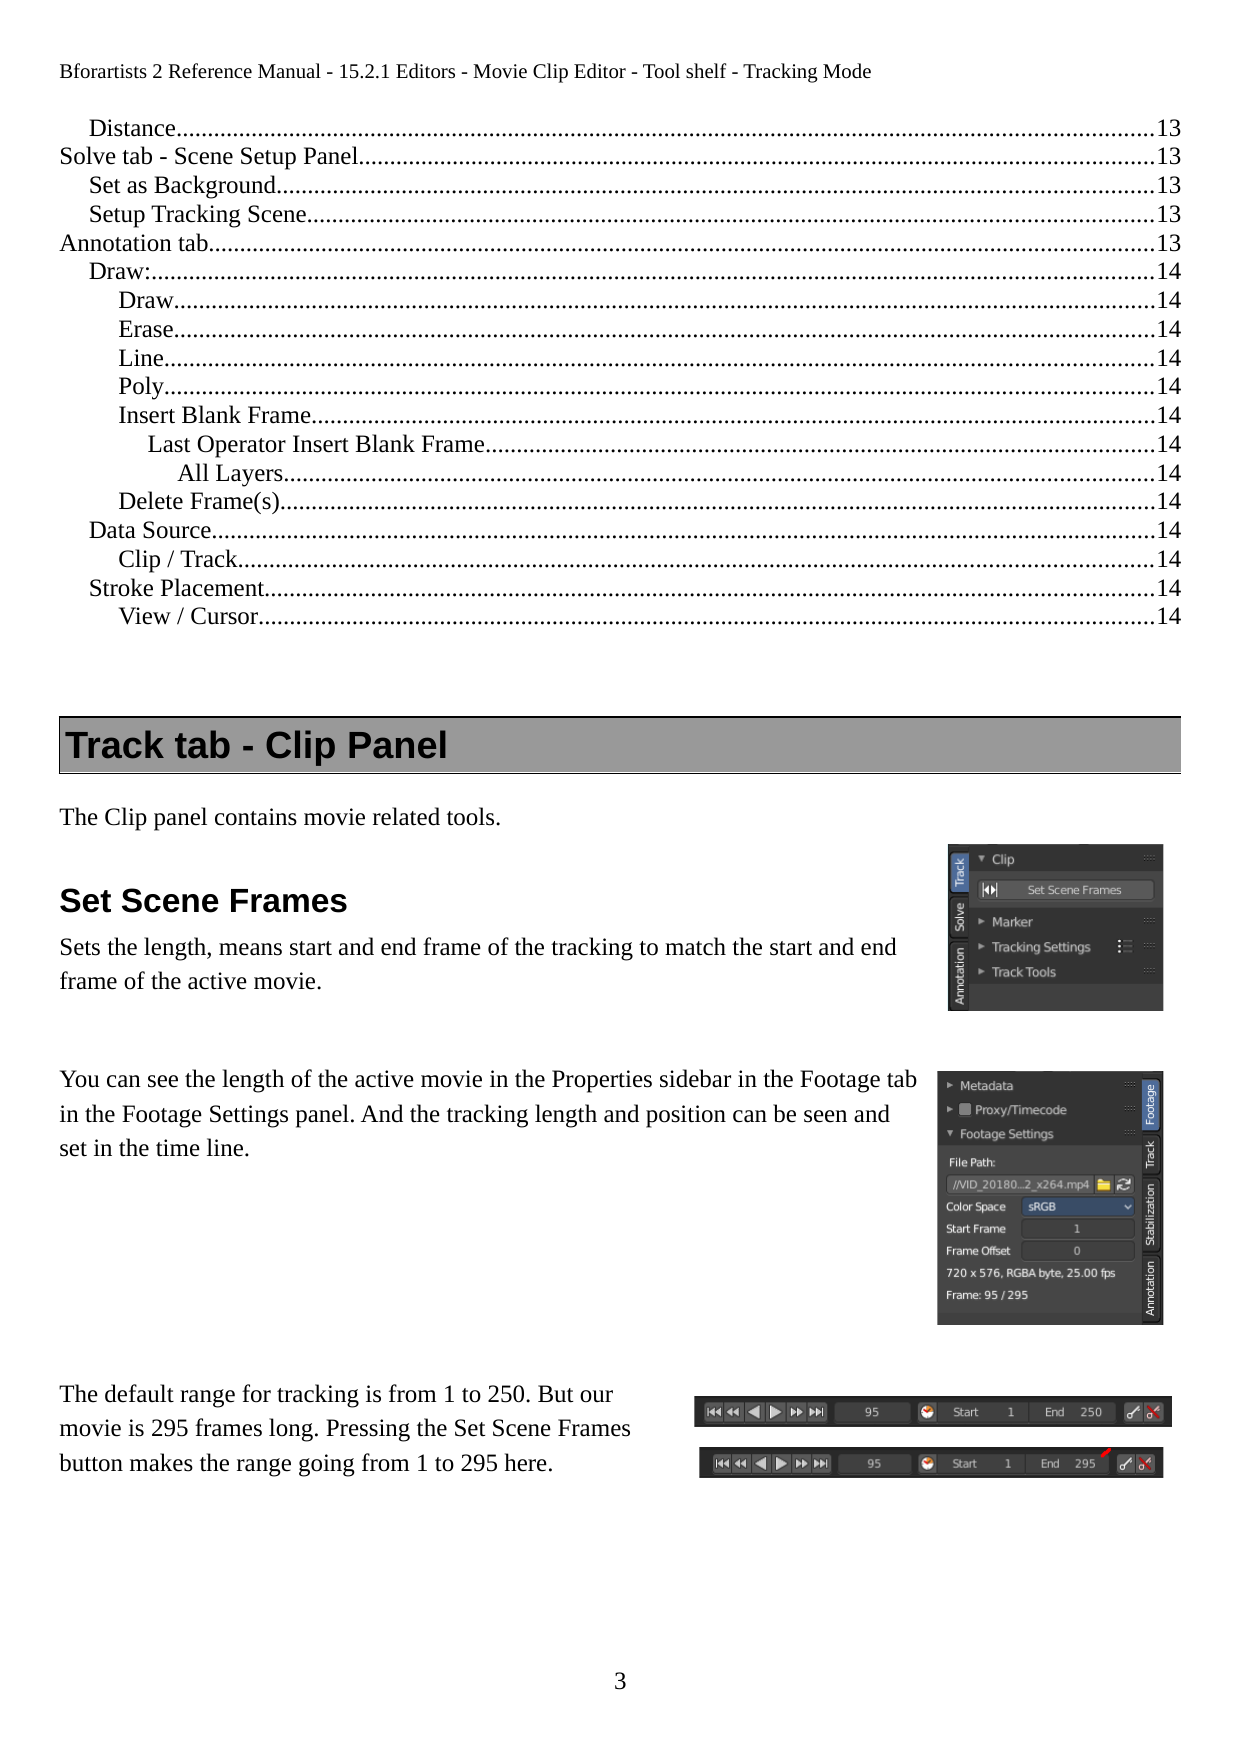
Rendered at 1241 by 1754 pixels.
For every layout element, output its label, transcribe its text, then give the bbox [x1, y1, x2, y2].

text Draw 14 [118, 285, 1181, 314]
text Clip / Track 14 [118, 544, 1181, 573]
text Delete Frame(s) 14 [118, 486, 1181, 515]
text Last Operator Insert Blank Frame 14 [147, 429, 1181, 458]
text Annotation tab 13 [59, 228, 1181, 256]
text Sets the length, means start and end frame of the tracking to match the start and end frame of the active movie. [59, 932, 947, 995]
text Poly 14 [118, 371, 1181, 400]
table_header Track tab - Clip Panel [60, 718, 1181, 772]
text The Clip panel contains movie related tools. [59, 802, 1181, 831]
text You can see the length of the active movie in the Properties sidebar in the Footage tab in the Footage Settings panel. And the tracking length and position can be seen and set in the time line. [59, 1064, 1181, 1162]
picture [937, 1071, 1164, 1325]
text Line 14 [118, 343, 1181, 371]
picture [699, 1447, 1164, 1478]
text Solve tab - Scene Setup Panel 13 [59, 141, 1181, 170]
subtitle Set Scene Frames [59, 881, 947, 919]
text View / Cursor 14 [118, 601, 1181, 630]
text Set as Background 13 [88, 170, 1181, 199]
text Stroke Placement 14 [88, 573, 1181, 601]
text Setup Tracking Scene 13 [88, 199, 1181, 228]
text Distance 13 [88, 113, 1181, 141]
text The default range for tracking is from 1 to 250. But our movie is 295 frames long. Pressing the Set Scene Frames button makes the range going from 1 to 295 here. [59, 1379, 1181, 1476]
picture [947, 844, 1164, 1011]
text All Layers 14 [177, 458, 1181, 486]
text Erase 14 [118, 314, 1181, 343]
text Data Source 14 [88, 515, 1181, 544]
text Insert Blank Frame 14 [118, 400, 1181, 429]
subtitle [1164, 881, 1181, 919]
text Draw: 14 [88, 256, 1181, 285]
picture [694, 1396, 1172, 1427]
